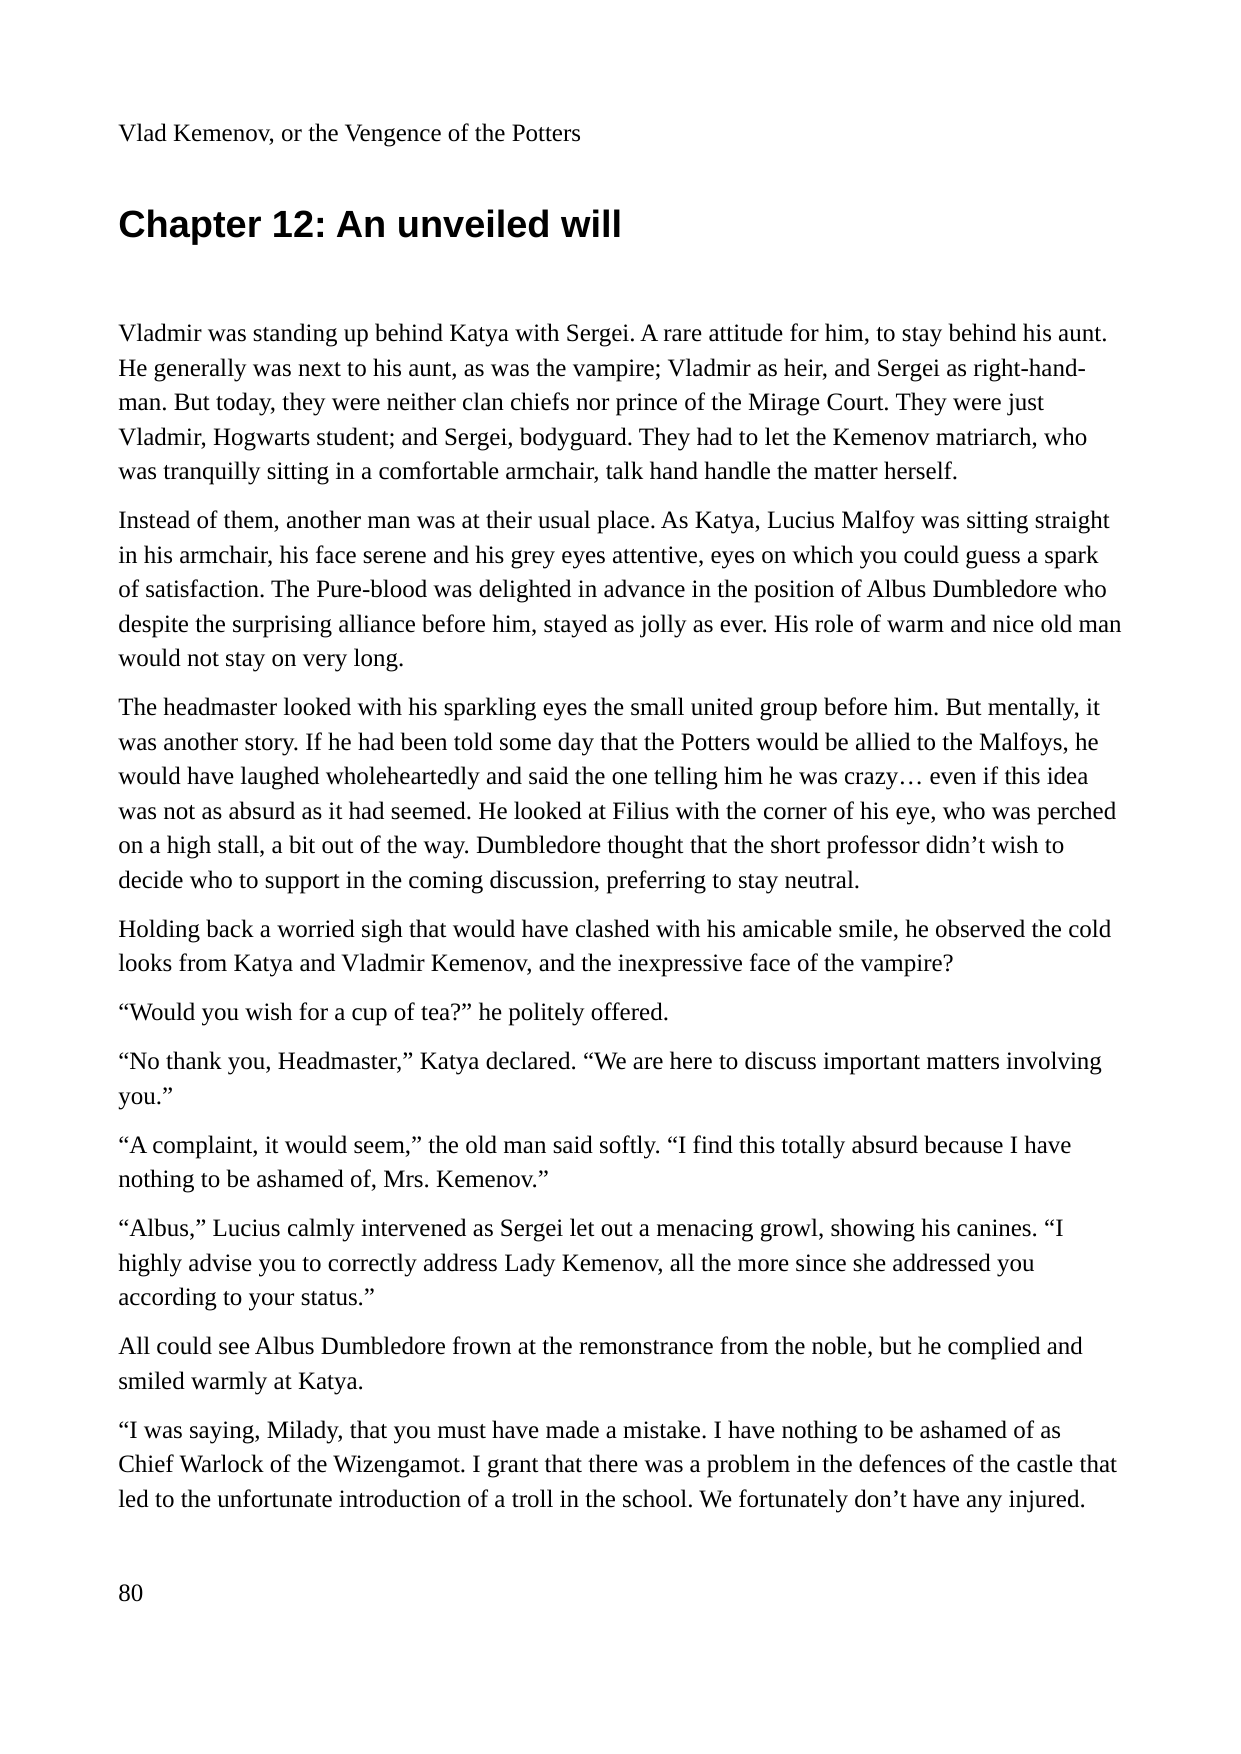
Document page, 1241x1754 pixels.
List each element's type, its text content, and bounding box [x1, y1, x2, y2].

text “I was saying, Milady, that you must have made a mistake. I have nothing to be ashamed of as Chief Warlock of the Wizengamot. I grant that there was a problem in the defences of the castle that led to the unfortunate introduction of a troll in the school. We fortunately don’t have any injured. [118, 1415, 1122, 1513]
text Holding back a worried sigh that would have clashed with his amicable smile, he observed the cold looks from Katya and Vladmir Kemenov, and the inexpressive face of the vampire? [118, 914, 1122, 977]
text “No thank you, Headmaster,” Katya declared. “We are here to discuss important matters involving you.” [118, 1046, 1122, 1109]
text “Would you wish for a cup of tea?” he politely offered. [118, 997, 1122, 1026]
text All could see Albus Dumbledore frown at the remonstrance from the noble, but he complied and smiled warmly at Katya. [118, 1331, 1122, 1395]
text “A complaint, it would seem,” the old man said softly. “I find this totally absurd because I have nothing to be ashamed of, Mrs. Kemenov.” [118, 1130, 1122, 1193]
text Instead of them, another man was at their usual place. As Katya, Lucius Malfoy was sitting straight in his armchair, his face serene and his grey eyes attentive, eyes on which you could guess a spark of satisfaction. The Pure-blood was delighted in advance in the position of Albus Dumbledore who despite the surprising alliance before him, stayed as jolly as ever. His role of warm and nice old man would not stay on very long. [118, 505, 1122, 672]
text Vladmir was standing up behind Katya with Sergei. A rare attitude for him, to stay behind his aunt. He generally was next to his aunt, as was the vampire; Vladmir as heir, and Sergei as right-hand-man. But today, they were neither clan chiefs nor prince of the Mirage Court. They were just Vladmir, Hogwarts student; and Sergei, bodyguard. They had to let the Kemenov matriarch, who was tranquilly sitting in a comfortable armchair, talk hand handle the matter herself. [118, 318, 1122, 485]
text The headmaster looked with his sparkling eyes the small united group before him. But mentally, it was another story. If he had been told some day that the Potters would be allied to the Malfoys, he would have laughed wholeheartedly and said the one telling him he was crazy… even if this idea was not as absurd as it had seemed. He looked at Filius with the corner of his eye, who was perched on a high stall, a bit out of the way. Dumbledore thought that the short professor didn’t wish to decide who to support in the coming discussion, preferring to stay neutral. [118, 692, 1122, 893]
text “Albus,” Lucius calmly intervened as Sergei let out a menacing growl, showing his canines. “I highly advise you to correctly address Lady Kemenov, all the more since she addressed you according to your status.” [118, 1213, 1122, 1311]
subtitle Chapter 12: An unveiled will [118, 201, 1122, 245]
